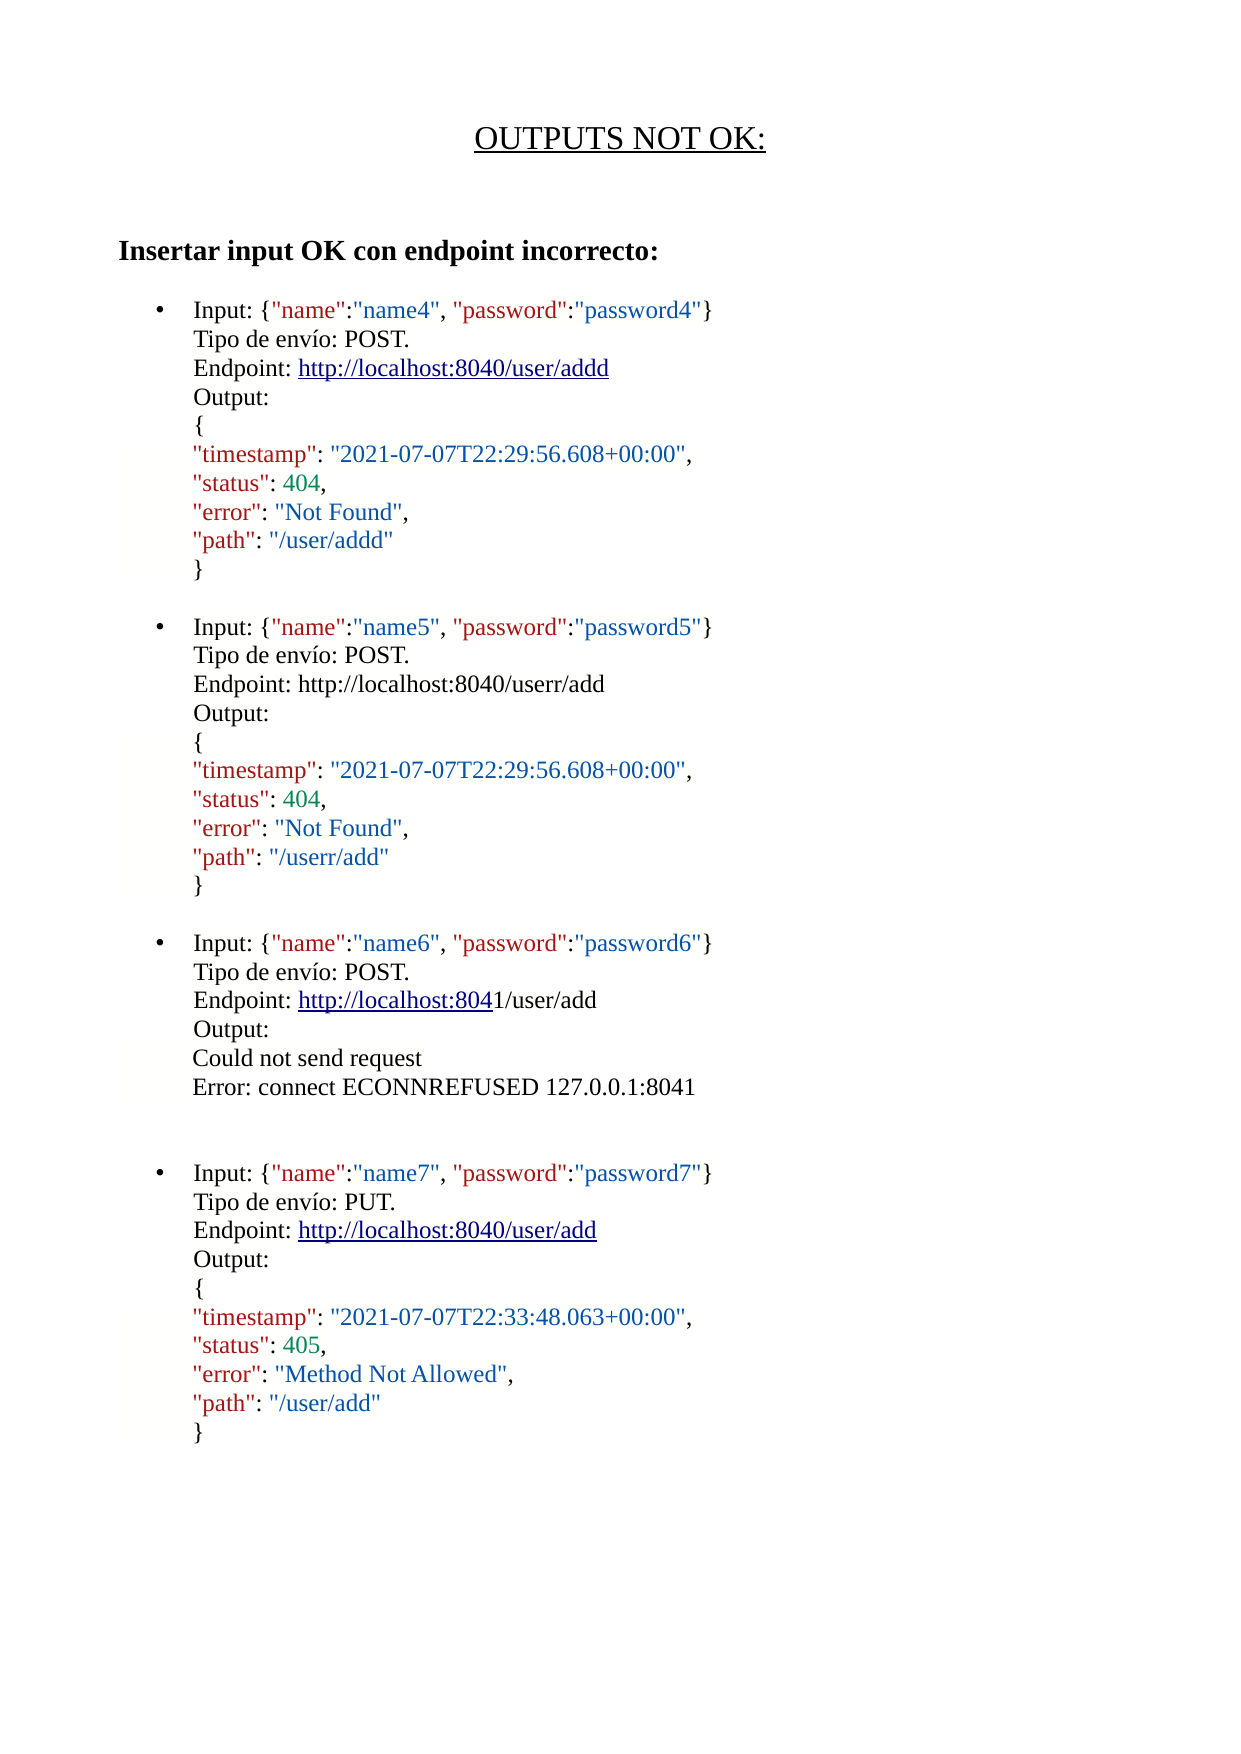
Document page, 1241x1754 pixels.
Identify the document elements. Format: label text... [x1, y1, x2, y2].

list Tipo de envío: PUT. [156, 1187, 1122, 1215]
text "error": "Method Not Allowed", [118, 1359, 1122, 1388]
text "timestamp": "2021-07-07T22:29:56.608+00:00", [118, 755, 1122, 784]
list Output: [156, 1244, 1122, 1273]
text "timestamp": "2021-07-07T22:33:48.063+00:00", [118, 1302, 1122, 1330]
text "error": "Not Found", [118, 813, 1122, 842]
list { [156, 1273, 1122, 1302]
list Tipo de envío: POST. [156, 957, 1122, 985]
text "status": 405, [118, 1330, 1122, 1359]
text Error: connect ECONNREFUSED 127.0.0.1:8041 [118, 1072, 1122, 1100]
text "timestamp": "2021-07-07T22:29:56.608+00:00", [118, 439, 1122, 468]
list Output: [156, 1014, 1122, 1043]
list Endpoint: http://localhost:8040/userr/add [156, 669, 1122, 698]
text "error": "Not Found", [118, 497, 1122, 525]
list Input: {"name":"name6", "password":"password6"} [156, 928, 1122, 957]
text "path": "/user/add" [118, 1388, 1122, 1417]
text "path": "/user/addd" [118, 525, 1122, 554]
list Input: {"name":"name5", "password":"password5"} [156, 612, 1122, 640]
list Endpoint: http://localhost:8041/user/add [156, 985, 1122, 1014]
list { [156, 410, 1122, 439]
list Input: {"name":"name4", "password":"password4"} [156, 295, 1122, 324]
text } [118, 870, 1122, 899]
text OUTPUTS NOT OK: [118, 118, 1122, 156]
text { [118, 727, 1122, 755]
text } [118, 1417, 1122, 1445]
text "path": "/userr/add" [118, 842, 1122, 870]
text Could not send request [118, 1043, 1122, 1072]
list Endpoint: http://localhost:8040/user/add [156, 1215, 1122, 1244]
list Tipo de envío: POST. [156, 640, 1122, 669]
text "status": 404, [118, 468, 1122, 497]
list Input: {"name":"name7", "password":"password7"} [156, 1158, 1122, 1187]
text "status": 404, [118, 784, 1122, 813]
text Insertar input OK con endpoint incorrecto: [118, 233, 1122, 267]
text } [118, 554, 1122, 583]
list Output: [156, 382, 1122, 410]
list Endpoint: http://localhost:8040/user/addd [156, 353, 1122, 382]
list Output: [156, 698, 1122, 727]
list Tipo de envío: POST. [156, 324, 1122, 353]
